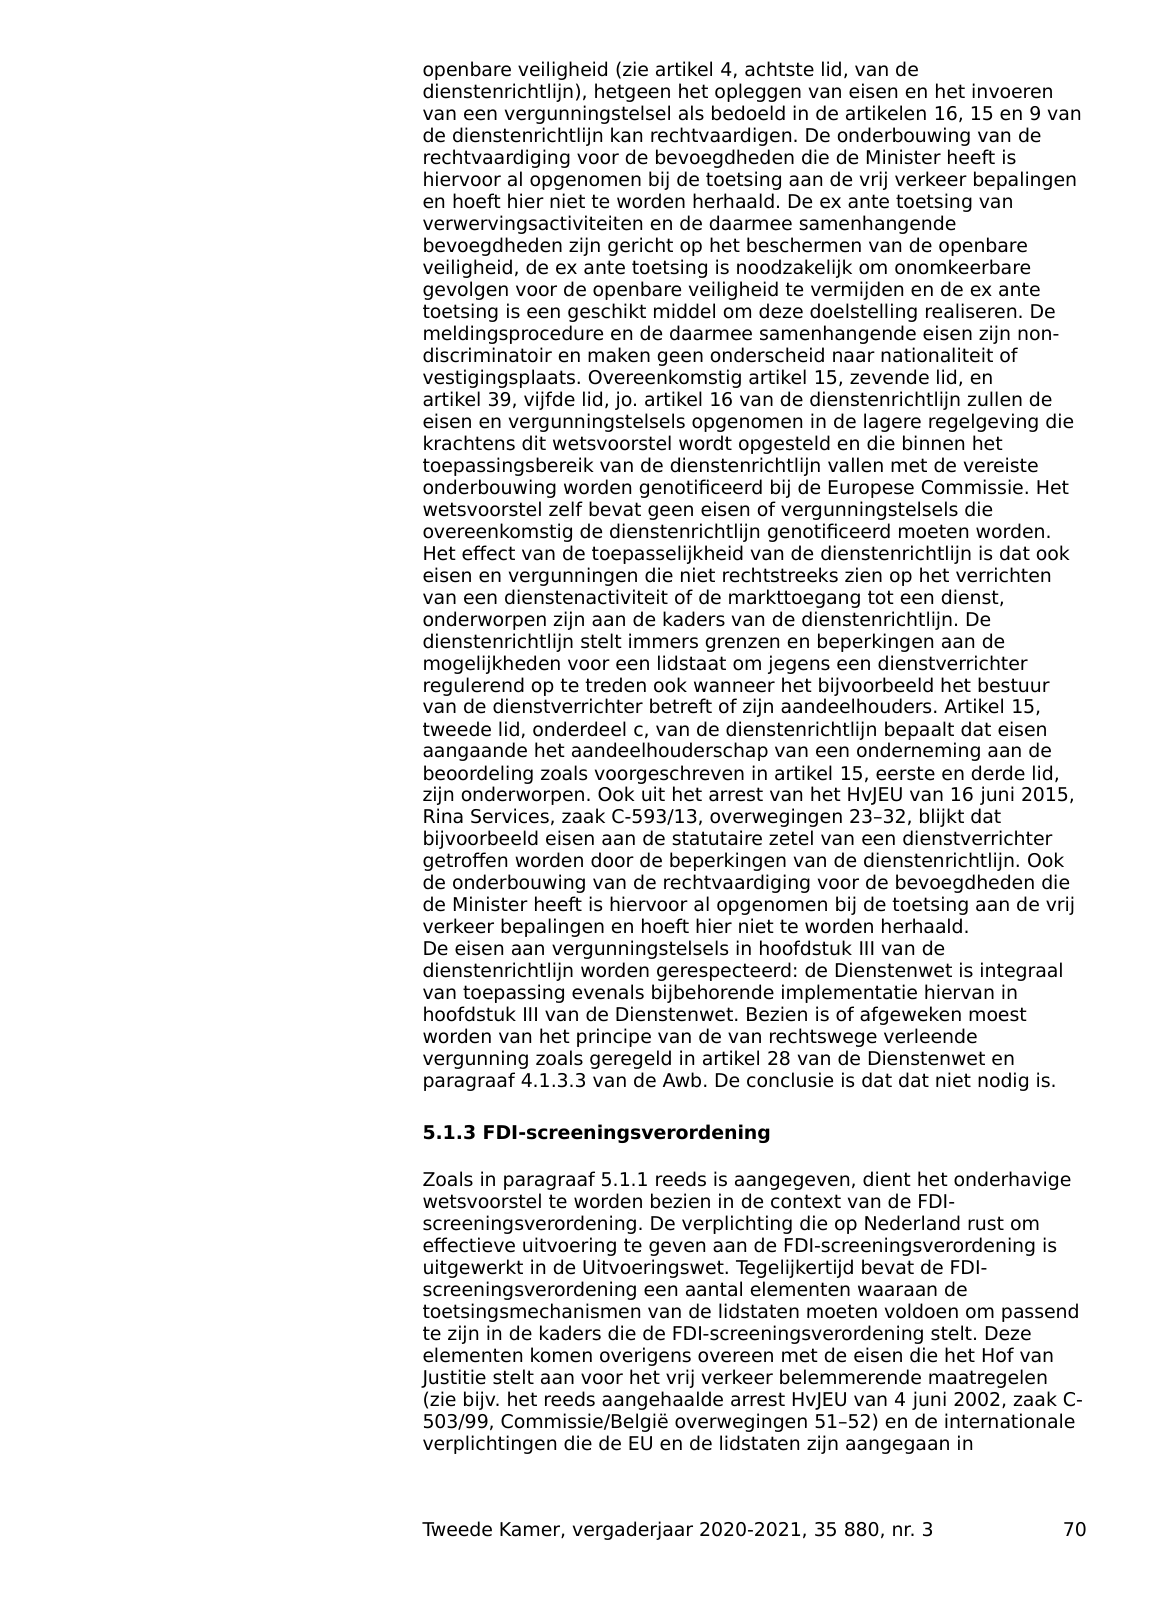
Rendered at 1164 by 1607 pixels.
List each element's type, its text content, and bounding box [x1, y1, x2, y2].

subtitle 5.1.3 FDI-screeningsverordening [422, 1122, 1087, 1144]
text Het effect van de toepasselijkheid van de dienstenrichtlijn is dat ook eisen en vergunningen die niet rechtstreeks zien op het verrichten van een dienstenactiviteit of de markttoegang tot een dienst, onderworpen zijn aan de kaders van de dienstenrichtlijn. De dienstenrichtlijn stelt immers grenzen en beperkingen aan de mogelijkheden voor een lidstaat om jegens een dienstverrichter regulerend op te treden ook wanneer het bijvoorbeeld het bestuur van de dienstverrichter betreft of zijn aandeelhouders. Artikel 15, tweede lid, onderdeel c, van de dienstenrichtlijn bepaalt dat eisen aangaande het aandeelhouderschap van een onderneming aan de beoordeling zoals voorgeschreven in artikel 15, eerste en derde lid, zijn onderworpen. Ook uit het arrest van het HvJEU van 16 juni 2015, Rina Services, zaak C-593/13, overwegingen 23–32, blijkt dat bijvoorbeeld eisen aan de statutaire zetel van een dienstverrichter getroffen worden door de beperkingen van de dienstenrichtlijn. Ook de onderbouwing van de rechtvaardiging voor de bevoegdheden die de Minister heeft is hiervoor al opgenomen bij de toetsing aan de vrij verkeer bepalingen en hoeft hier niet te worden herhaald. [422, 543, 1087, 938]
text De eisen aan vergunningstelsels in hoofdstuk III van de dienstenrichtlijn worden gerespecteerd: de Dienstenwet is integraal van toepassing evenals bijbehorende implementatie hiervan in hoofdstuk III van de Dienstenwet. Bezien is of afgeweken moest worden van het principe van de van rechtswege verleende vergunning zoals geregeld in artikel 28 van de Dienstenwet en paragraaf 4.1.3.3 van de Awb. De conclusie is dat dat niet nodig is. [422, 938, 1087, 1092]
text Zoals in paragraaf 5.1.1 reeds is aangegeven, dient het onderhavige wetsvoorstel te worden bezien in de context van de FDI-screeningsverordening. De verplichting die op Nederland rust om effectieve uitvoering te geven aan de FDI-screeningsverordening is uitgewerkt in de Uitvoeringswet. Tegelijkertijd bevat de FDI-screeningsverordening een aantal elementen waaraan de toetsingsmechanismen van de lidstaten moeten voldoen om passend te zijn in de kaders die de FDI-screeningsverordening stelt. Deze elementen komen overigens overeen met de eisen die het Hof van Justitie stelt aan voor het vrij verkeer belemmerende maatregelen (zie bijv. het reeds aangehaalde arrest HvJEU van 4 juni 2002, zaak C-503/99, Commissie/België overwegingen 51–52) en de internationale verplichtingen die de EU en de lidstaten zijn aangegaan in [422, 1169, 1087, 1455]
text openbare veiligheid (zie artikel 4, achtste lid, van de dienstenrichtlijn), hetgeen het opleggen van eisen en het invoeren van een vergunningstelsel als bedoeld in de artikelen 16, 15 en 9 van de dienstenrichtlijn kan rechtvaardigen. De onderbouwing van de rechtvaardiging voor de bevoegdheden die de Minister heeft is hiervoor al opgenomen bij de toetsing aan de vrij verkeer bepalingen en hoeft hier niet te worden herhaald. De ex ante toetsing van verwervingsactiviteiten en de daarmee samenhangende bevoegdheden zijn gericht op het beschermen van de openbare veiligheid, de ex ante toetsing is noodzakelijk om onomkeerbare gevolgen voor de openbare veiligheid te vermijden en de ex ante toetsing is een geschikt middel om deze doelstelling realiseren. De meldingsprocedure en de daarmee samenhangende eisen zijn non-discriminatoir en maken geen onderscheid naar nationaliteit of vestigingsplaats. Overeenkomstig artikel 15, zevende lid, en artikel 39, vijfde lid, jo. artikel 16 van de dienstenrichtlijn zullen de eisen en vergunningstelsels opgenomen in de lagere regelgeving die krachtens dit wetsvoorstel wordt opgesteld en die binnen het toepassingsbereik van de dienstenrichtlijn vallen met de vereiste onderbouwing worden genotificeerd bij de Europese Commissie. Het wetsvoorstel zelf bevat geen eisen of vergunningstelsels die overeenkomstig de dienstenrichtlijn genotificeerd moeten worden. [422, 59, 1087, 543]
